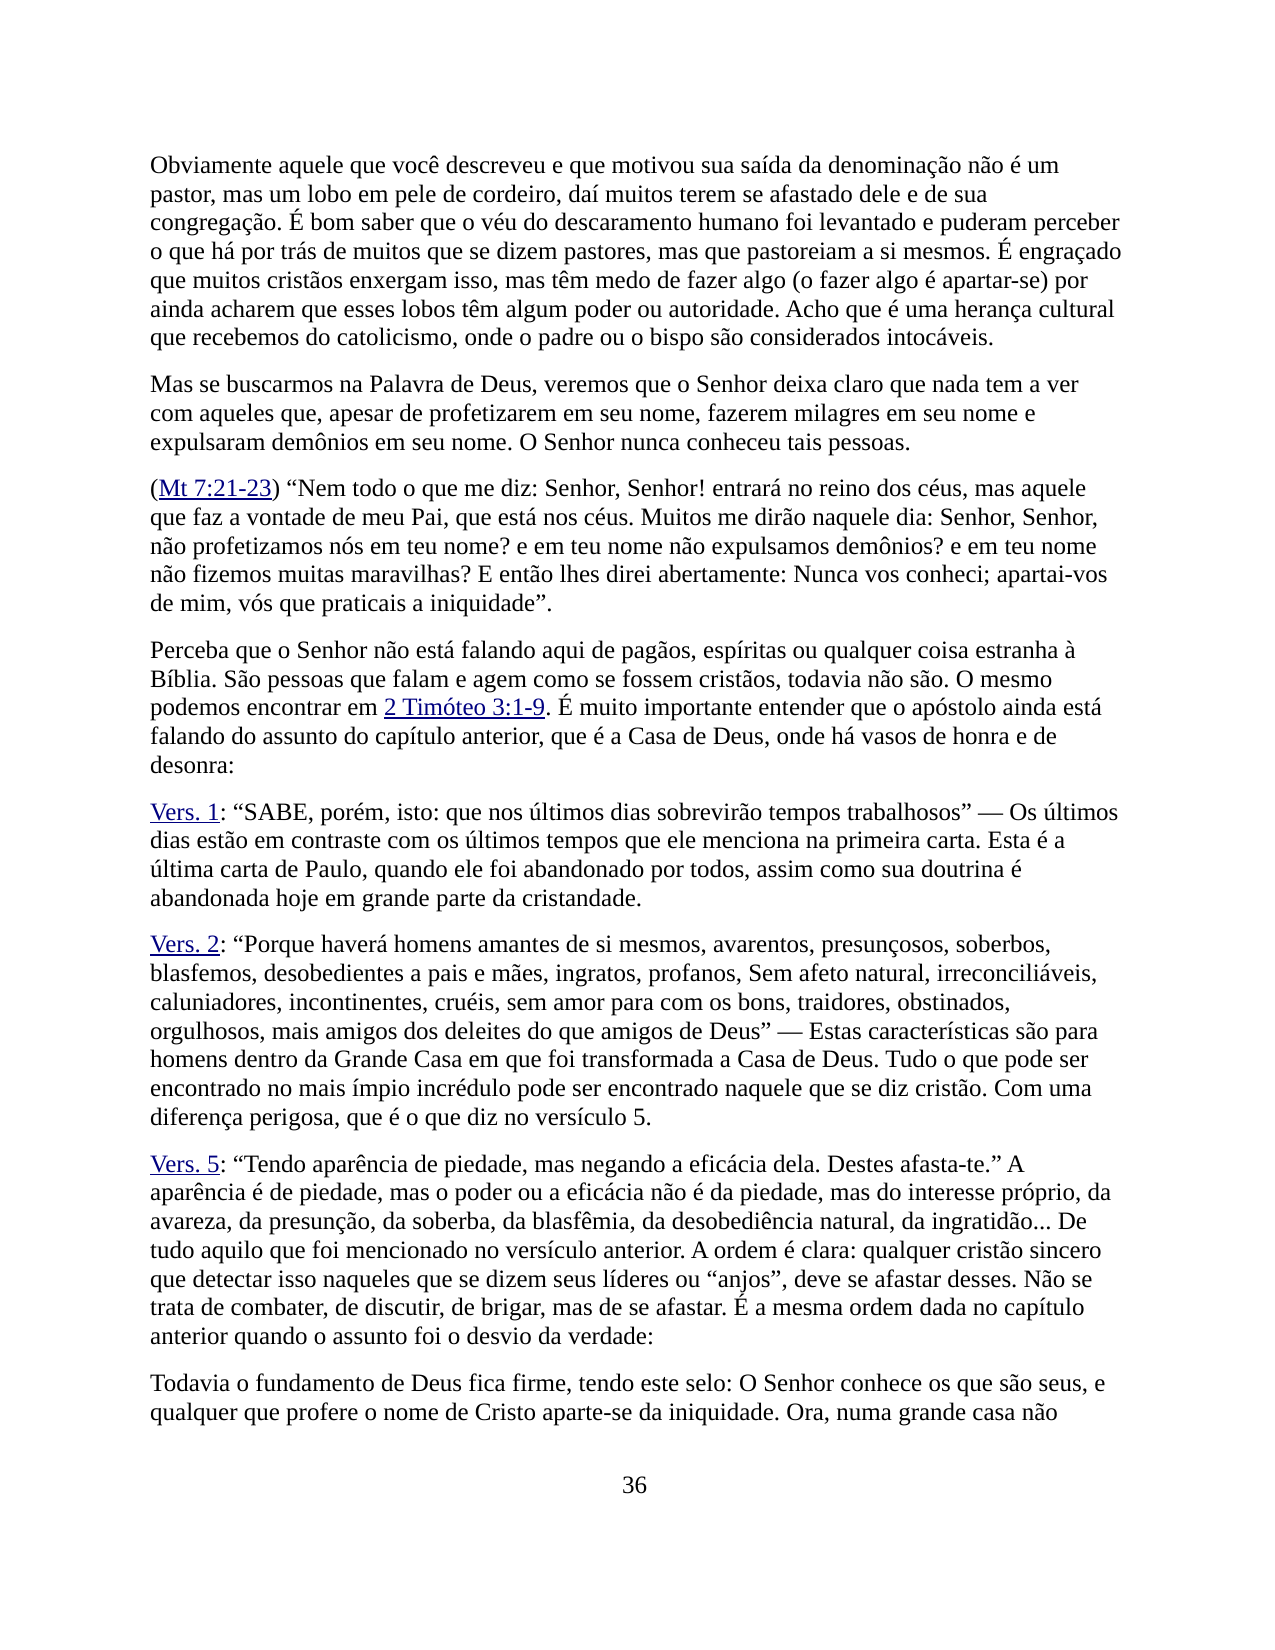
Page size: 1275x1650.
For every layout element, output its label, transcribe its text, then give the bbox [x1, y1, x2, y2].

text (Mt 7:21-23) “Nem todo o que me diz: Senhor, Senhor! entrará no reino dos céus, mas aquele que faz a vontade de meu Pai, que está nos céus. Muitos me dirão naquele dia: Senhor, Senhor, não profetizamos nós em teu nome? e em teu nome não expulsamos demônios? e em teu nome não fizemos muitas maravilhas? E então lhes direi abertamente: Nunca vos conheci; apartai-vos de mim, vós que praticais a iniquidade”. [150, 473, 1125, 617]
text Vers. 5: “Tendo aparência de piedade, mas negando a eficácia dela. Destes afasta-te.” A aparência é de piedade, mas o poder ou a eficácia não é da piedade, mas do interesse próprio, da avareza, da presunção, da soberba, da blasfêmia, da desobediência natural, da ingratidão... De tudo aquilo que foi mencionado no versículo anterior. A ordem é clara: qualquer cristão sincero que detectar isso naqueles que se dizem seus líderes ou “anjos”, deve se afastar desses. Não se trata de combater, de discutir, de brigar, mas de se afastar. É a mesma ordem dada no capítulo anterior quando o assunto foi o desvio da verdade: [150, 1149, 1125, 1350]
text Mas se buscarmos na Palavra de Deus, veremos que o Senhor deixa claro que nada tem a ver com aqueles que, apesar de profetizarem em seu nome, fazerem milagres em seu nome e expulsaram demônios em seu nome. O Senhor nunca conheceu tais pessoas. [150, 369, 1125, 455]
text Todavia o fundamento de Deus fica firme, tendo este selo: O Senhor conhece os que são seus, e qualquer que profere o nome de Cristo aparte-se da iniquidade. Ora, numa grande casa não [150, 1368, 1125, 1425]
text Perceba que o Senhor não está falando aqui de pagãos, espíritas ou qualquer coisa estranha à Bíblia. São pessoas que falam e agem como se fossem cristãos, todavia não são. O mesmo podemos encontrar em 2 Timóteo 3:1-9. É muito importante entender que o apóstolo ainda está falando do assunto do capítulo anterior, que é a Casa de Deus, onde há vasos de honra e de desonra: [150, 635, 1125, 779]
text Vers. 2: “Porque haverá homens amantes de si mesmos, avarentos, presunçosos, soberbos, blasfemos, desobedientes a pais e mães, ingratos, profanos, Sem afeto natural, irreconciliáveis, caluniadores, incontinentes, cruéis, sem amor para com os bons, traidores, obstinados, orgulhosos, mais amigos dos deleites do que amigos de Deus” — Estas características são para homens dentro da Grande Casa em que foi transformada a Casa de Deus. Tudo o que pode ser encontrado no mais ímpio incrédulo pode ser encontrado naquele que se diz cristão. Com uma diferença perigosa, que é o que diz no versículo 5. [150, 929, 1125, 1131]
text Vers. 1: “SABE, porém, isto: que nos últimos dias sobrevirão tempos trabalhosos” — Os últimos dias estão em contraste com os últimos tempos que ele menciona na primeira carta. Esta é a última carta de Paulo, quando ele foi abandonado por todos, assim como sua doutrina é abandonada hoje em grande parte da cristandade. [150, 797, 1125, 912]
text Obviamente aquele que você descreveu e que motivou sua saída da denominação não é um pastor, mas um lobo em pele de cordeiro, daí muitos terem se afastado dele e de sua congregação. É bom saber que o véu do descaramento humano foi levantado e puderam perceber o que há por trás de muitos que se dizem pastores, mas que pastoreiam a si mesmos. É engraçado que muitos cristãos enxergam isso, mas têm medo de fazer algo (o fazer algo é apartar-se) por ainda acharem que esses lobos têm algum poder ou autoridade. Acho que é uma herança cultural que recebemos do catolicismo, onde o padre ou o bispo são considerados intocáveis. [150, 150, 1125, 351]
